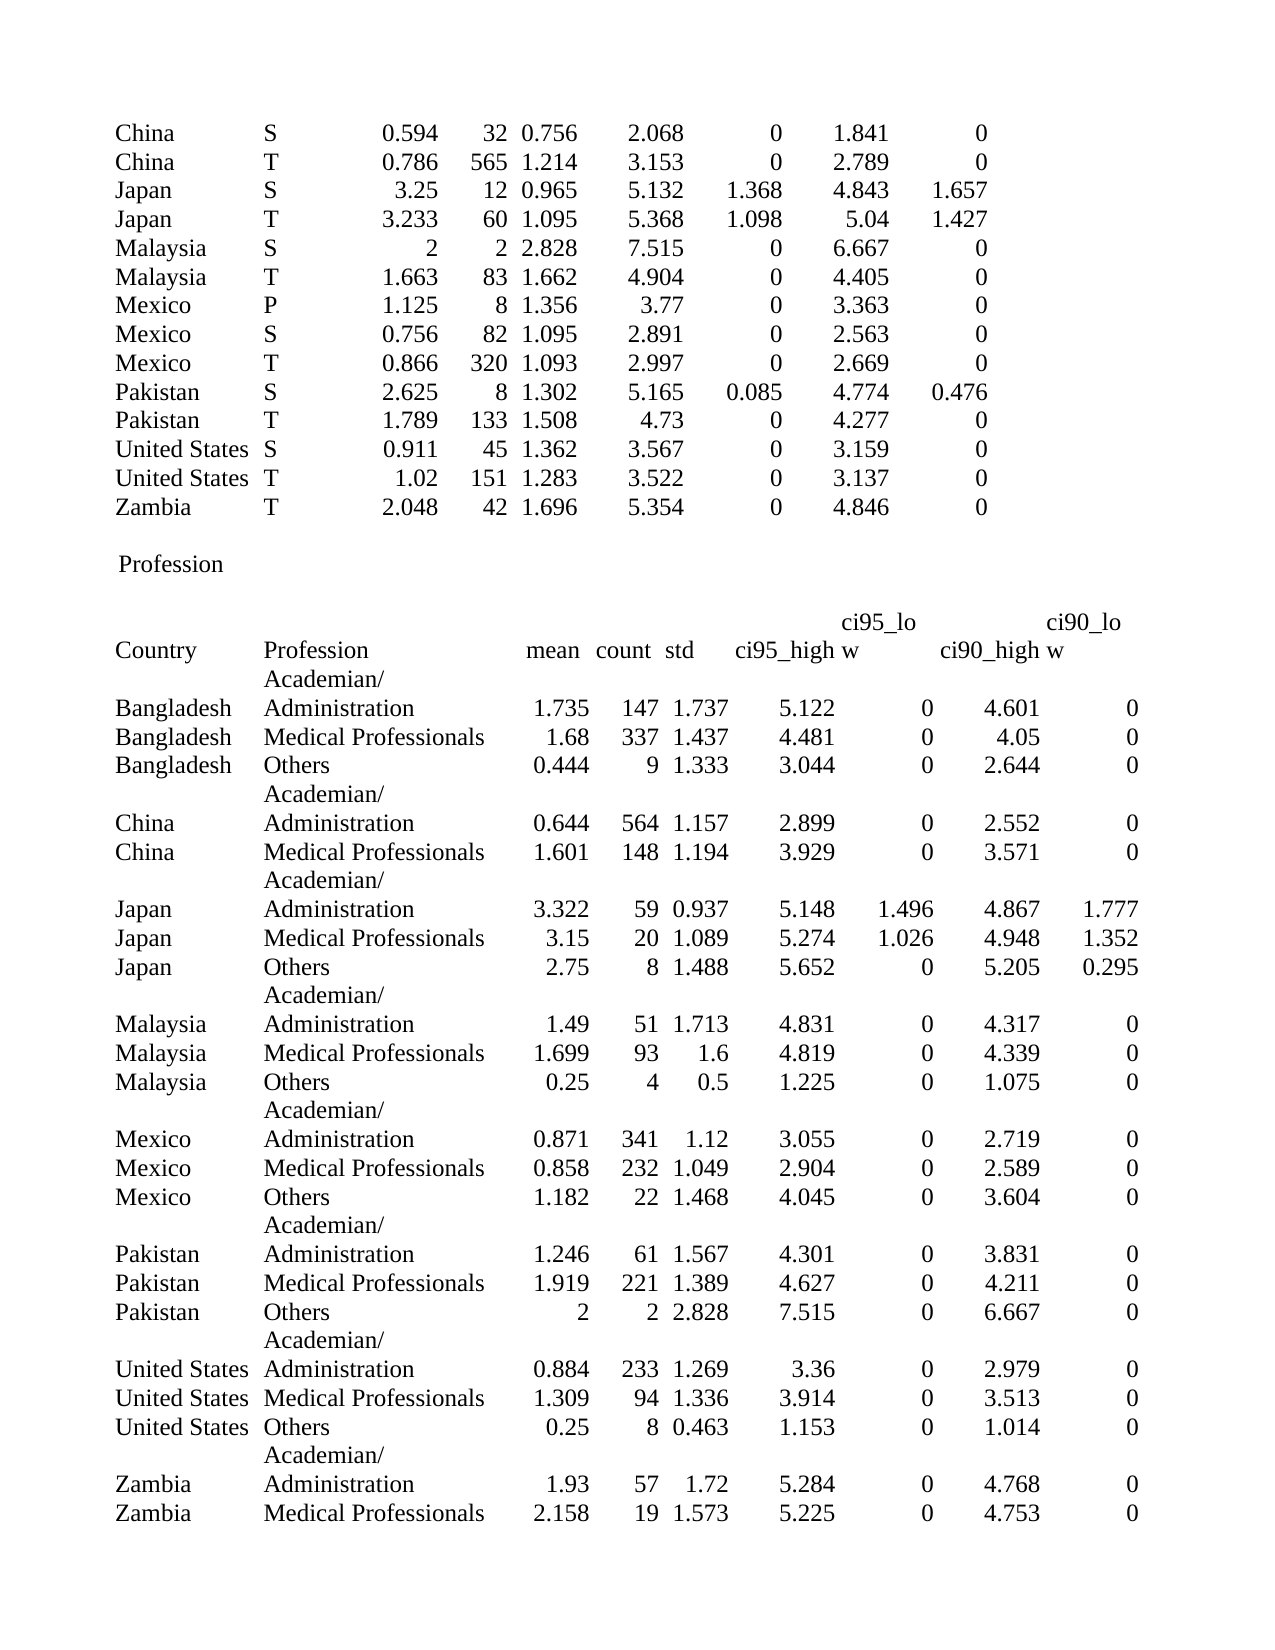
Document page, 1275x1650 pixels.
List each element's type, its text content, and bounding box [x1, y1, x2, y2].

table_cell Pakistan [112, 406, 260, 434]
table_cell 0.644 [523, 779, 592, 837]
table_cell T [260, 348, 372, 377]
table_cell 0 [838, 1326, 937, 1383]
table_cell 5.205 [937, 952, 1043, 981]
table_cell 0.911 [372, 434, 441, 463]
table_cell Academian/Administration [260, 1441, 523, 1498]
table_cell 341 [593, 1096, 662, 1153]
table_cell 0.476 [892, 377, 991, 406]
table_cell 0.25 [523, 1067, 592, 1096]
table_cell 94 [593, 1383, 662, 1412]
table_cell 0 [1043, 1268, 1142, 1297]
table_cell 1.713 [662, 981, 732, 1038]
table_cell S [260, 377, 372, 406]
table_cell 1.089 [662, 923, 732, 952]
table_cell 0 [892, 319, 991, 348]
table_cell 1.488 [662, 952, 732, 981]
table_cell 3.25 [372, 176, 441, 204]
table_cell 4 [593, 1067, 662, 1096]
table_cell 57 [593, 1441, 662, 1498]
table_cell 1.663 [372, 262, 441, 291]
table_cell 2.552 [937, 779, 1043, 837]
table_cell 337 [593, 722, 662, 751]
table_cell 0 [838, 1498, 937, 1527]
table_cell Japan [112, 952, 260, 981]
table_cell 0 [1043, 1067, 1142, 1096]
table_cell Others [260, 1412, 523, 1441]
table_cell 2 [372, 233, 441, 262]
table_cell 1.601 [523, 837, 592, 866]
table_cell Pakistan [112, 1297, 260, 1326]
table_cell 1.362 [511, 434, 580, 463]
table_cell 5.148 [732, 866, 838, 923]
table_cell 0 [892, 118, 991, 147]
table_cell 0 [1043, 1412, 1142, 1441]
table_cell 1.283 [511, 463, 580, 492]
table_cell Zambia [112, 1498, 260, 1527]
table_cell 1.014 [937, 1412, 1043, 1441]
table_cell China [112, 118, 260, 147]
table_cell 1.026 [838, 923, 937, 952]
table_cell 0 [838, 1182, 937, 1211]
table_cell 133 [441, 406, 511, 434]
table_cell Academian/Administration [260, 664, 523, 722]
table_cell 1.098 [687, 204, 786, 233]
table_cell 0 [1043, 1153, 1142, 1182]
table_cell 1.6 [662, 1038, 732, 1067]
table_cell 0 [892, 463, 991, 492]
table_cell 5.652 [732, 952, 838, 981]
table_cell 4.481 [732, 722, 838, 751]
table_cell 3.233 [372, 204, 441, 233]
table_header ci95_high [732, 607, 838, 664]
table_cell 2.828 [511, 233, 580, 262]
table_header Country [112, 607, 260, 664]
table_cell S [260, 319, 372, 348]
table_cell 4.05 [937, 722, 1043, 751]
table_cell 1.72 [662, 1441, 732, 1498]
table_cell 1.153 [732, 1412, 838, 1441]
table_cell Pakistan [112, 1211, 260, 1268]
table_header ci90_low [1043, 607, 1142, 664]
table_cell Academian/Administration [260, 1211, 523, 1268]
table_cell Others [260, 952, 523, 981]
table_cell 5.122 [732, 664, 838, 722]
table_cell 0 [1043, 1441, 1142, 1498]
table_cell 6.667 [937, 1297, 1043, 1326]
table_cell 1.468 [662, 1182, 732, 1211]
table_cell 12 [441, 176, 511, 204]
table_cell 3.159 [786, 434, 892, 463]
table_cell 7.515 [732, 1297, 838, 1326]
table_cell Pakistan [112, 1268, 260, 1297]
table_cell Mexico [112, 1153, 260, 1182]
table_cell 1.508 [511, 406, 580, 434]
table_cell 3.15 [523, 923, 592, 952]
table_cell Academian/Administration [260, 866, 523, 923]
table_cell 1.125 [372, 291, 441, 319]
table_cell Mexico [112, 1182, 260, 1211]
table_cell 2.048 [372, 492, 441, 521]
table_cell 8 [593, 952, 662, 981]
table_cell 1.389 [662, 1268, 732, 1297]
table_cell 2.719 [937, 1096, 1043, 1153]
table_cell Medical Professionals [260, 1383, 523, 1412]
table_cell 0 [687, 319, 786, 348]
table_cell 20 [593, 923, 662, 952]
table_cell Japan [112, 866, 260, 923]
table_cell 3.153 [580, 147, 687, 176]
table_cell 3.137 [786, 463, 892, 492]
table_cell 151 [441, 463, 511, 492]
table_cell Malaysia [112, 1038, 260, 1067]
table_cell 0.884 [523, 1326, 592, 1383]
table_cell Medical Professionals [260, 1498, 523, 1527]
table_cell T [260, 262, 372, 291]
table_cell 4.819 [732, 1038, 838, 1067]
table_cell Pakistan [112, 377, 260, 406]
table_cell 83 [441, 262, 511, 291]
table_cell 2.669 [786, 348, 892, 377]
table_cell 1.49 [523, 981, 592, 1038]
table_cell 1.336 [662, 1383, 732, 1412]
table_cell T [260, 204, 372, 233]
table_cell 1.437 [662, 722, 732, 751]
table_cell Medical Professionals [260, 1153, 523, 1182]
table_cell 0.866 [372, 348, 441, 377]
table_cell 3.604 [937, 1182, 1043, 1211]
table_cell 0 [838, 1067, 937, 1096]
table_cell Others [260, 1182, 523, 1211]
table_cell 6.667 [786, 233, 892, 262]
table_cell Medical Professionals [260, 1038, 523, 1067]
table_cell 1.12 [662, 1096, 732, 1153]
table_cell Medical Professionals [260, 1268, 523, 1297]
table_cell Others [260, 1297, 523, 1326]
table_cell 7.515 [580, 233, 687, 262]
table_header std [662, 607, 732, 664]
table_cell Medical Professionals [260, 837, 523, 866]
table_cell 4.831 [732, 981, 838, 1038]
table_cell 0 [687, 406, 786, 434]
table_cell 2 [593, 1297, 662, 1326]
table_cell 4.753 [937, 1498, 1043, 1527]
table_cell 4.301 [732, 1211, 838, 1268]
table_cell 0 [892, 348, 991, 377]
table_cell 4.211 [937, 1268, 1043, 1297]
table_cell S [260, 176, 372, 204]
table_cell 4.277 [786, 406, 892, 434]
table_cell 3.055 [732, 1096, 838, 1153]
table_cell 0 [1043, 722, 1142, 751]
table_cell 0 [838, 1096, 937, 1153]
table_cell Japan [112, 176, 260, 204]
table_cell 1.496 [838, 866, 937, 923]
table_cell 4.045 [732, 1182, 838, 1211]
table_cell 0 [838, 1297, 937, 1326]
table_cell 1.777 [1043, 866, 1142, 923]
table_cell 45 [441, 434, 511, 463]
table_cell 4.843 [786, 176, 892, 204]
table_cell 0.5 [662, 1067, 732, 1096]
table_cell 221 [593, 1268, 662, 1297]
table_cell 0 [892, 291, 991, 319]
table_cell 1.246 [523, 1211, 592, 1268]
table_cell 5.225 [732, 1498, 838, 1527]
table_cell 320 [441, 348, 511, 377]
table_cell Malaysia [112, 1067, 260, 1096]
table_cell 2 [523, 1297, 592, 1326]
table_cell 82 [441, 319, 511, 348]
table_cell 4.774 [786, 377, 892, 406]
table_header ci95_low [838, 607, 937, 664]
table_cell United States [112, 463, 260, 492]
table_cell 2.904 [732, 1153, 838, 1182]
table_cell 0.25 [523, 1412, 592, 1441]
table_cell 51 [593, 981, 662, 1038]
table_cell Academian/Administration [260, 1326, 523, 1383]
table_cell 5.368 [580, 204, 687, 233]
table_cell 2 [441, 233, 511, 262]
table_cell 2.158 [523, 1498, 592, 1527]
table_cell 0 [1043, 1096, 1142, 1153]
table_cell 3.522 [580, 463, 687, 492]
table_cell 5.132 [580, 176, 687, 204]
table_cell 0 [838, 1412, 937, 1441]
table_cell 0.965 [511, 176, 580, 204]
table_cell 2.891 [580, 319, 687, 348]
table_cell 0 [1043, 1383, 1142, 1412]
table_cell 0.594 [372, 118, 441, 147]
table_cell 3.571 [937, 837, 1043, 866]
table_cell S [260, 118, 372, 147]
table_cell 22 [593, 1182, 662, 1211]
table_cell 0 [1043, 1297, 1142, 1326]
table_cell 93 [593, 1038, 662, 1067]
table_cell United States [112, 434, 260, 463]
table_cell 565 [441, 147, 511, 176]
table_cell 0 [1043, 1182, 1142, 1211]
table_cell 3.77 [580, 291, 687, 319]
table_cell 1.789 [372, 406, 441, 434]
table_cell Malaysia [112, 981, 260, 1038]
table_cell Malaysia [112, 262, 260, 291]
table_cell 42 [441, 492, 511, 521]
table_cell 4.601 [937, 664, 1043, 722]
table_cell 1.225 [732, 1067, 838, 1096]
table_cell 3.929 [732, 837, 838, 866]
table_cell 1.573 [662, 1498, 732, 1527]
text Profession [118, 549, 1157, 578]
table_header ci90_high [937, 607, 1043, 664]
table_cell 2.563 [786, 319, 892, 348]
table_header count [593, 607, 662, 664]
table_cell 0 [838, 1153, 937, 1182]
table_cell 1.841 [786, 118, 892, 147]
table_cell 8 [593, 1412, 662, 1441]
table_cell 3.914 [732, 1383, 838, 1412]
table_cell 0 [838, 981, 937, 1038]
table_cell 232 [593, 1153, 662, 1182]
table_cell 0 [838, 837, 937, 866]
table_cell 1.68 [523, 722, 592, 751]
table_cell 2.979 [937, 1326, 1043, 1383]
table_cell 1.095 [511, 204, 580, 233]
table_cell 1.302 [511, 377, 580, 406]
table_cell Bangladesh [112, 664, 260, 722]
table_cell 4.317 [937, 981, 1043, 1038]
table_cell 1.699 [523, 1038, 592, 1067]
table_cell 1.269 [662, 1326, 732, 1383]
table_cell 0 [687, 291, 786, 319]
table_cell 1.075 [937, 1067, 1043, 1096]
table_cell 19 [593, 1498, 662, 1527]
table_cell 2.75 [523, 952, 592, 981]
table_cell 59 [593, 866, 662, 923]
table_cell Others [260, 1067, 523, 1096]
table_cell 1.427 [892, 204, 991, 233]
table_cell 3.044 [732, 751, 838, 779]
table_cell 1.182 [523, 1182, 592, 1211]
table_cell 2.589 [937, 1153, 1043, 1182]
table_cell 0 [838, 751, 937, 779]
table_cell 0 [687, 262, 786, 291]
table_cell 1.194 [662, 837, 732, 866]
table_cell Mexico [112, 348, 260, 377]
table_cell Malaysia [112, 233, 260, 262]
table_cell 0 [687, 434, 786, 463]
table_cell Zambia [112, 1441, 260, 1498]
table_cell 4.768 [937, 1441, 1043, 1498]
table_cell Medical Professionals [260, 923, 523, 952]
table_cell 0 [892, 406, 991, 434]
table_cell 0 [838, 1211, 937, 1268]
table_cell 1.696 [511, 492, 580, 521]
table_cell 0 [1043, 1038, 1142, 1067]
table_cell Academian/Administration [260, 779, 523, 837]
table_cell 4.904 [580, 262, 687, 291]
table_header mean [523, 607, 592, 664]
table_cell 0 [838, 722, 937, 751]
table_cell 2.789 [786, 147, 892, 176]
table_cell 0 [687, 147, 786, 176]
table_cell 0 [1043, 1498, 1142, 1527]
table_cell 0 [892, 233, 991, 262]
table_cell 0 [687, 233, 786, 262]
table_cell T [260, 463, 372, 492]
table_cell 0 [1043, 751, 1142, 779]
table_cell 0 [687, 118, 786, 147]
table_cell Bangladesh [112, 751, 260, 779]
table_cell 0.756 [511, 118, 580, 147]
table_cell 3.363 [786, 291, 892, 319]
table_cell Zambia [112, 492, 260, 521]
table_cell P [260, 291, 372, 319]
table_cell 5.354 [580, 492, 687, 521]
table_cell 1.662 [511, 262, 580, 291]
table_cell Mexico [112, 1096, 260, 1153]
table_cell 0 [1043, 1211, 1142, 1268]
table_header Profession [260, 607, 523, 664]
table_cell 0.937 [662, 866, 732, 923]
table_cell 0.756 [372, 319, 441, 348]
table_cell 0.858 [523, 1153, 592, 1182]
table_cell United States [112, 1326, 260, 1383]
table_cell S [260, 233, 372, 262]
table_cell 0 [1043, 981, 1142, 1038]
table_cell 0 [838, 1268, 937, 1297]
table_cell 1.309 [523, 1383, 592, 1412]
table_cell T [260, 147, 372, 176]
table_cell 0 [1043, 837, 1142, 866]
table_cell 3.567 [580, 434, 687, 463]
table_cell 1.735 [523, 664, 592, 722]
table_cell 8 [441, 377, 511, 406]
table_cell 8 [441, 291, 511, 319]
table_cell 4.867 [937, 866, 1043, 923]
table_cell 1.567 [662, 1211, 732, 1268]
table_cell 1.095 [511, 319, 580, 348]
table_cell 2.068 [580, 118, 687, 147]
table_cell 0 [687, 463, 786, 492]
table_cell Mexico [112, 319, 260, 348]
table_cell United States [112, 1412, 260, 1441]
table_cell 148 [593, 837, 662, 866]
table_cell 0 [838, 1441, 937, 1498]
table_cell China [112, 779, 260, 837]
table_cell 1.333 [662, 751, 732, 779]
table_cell 0 [1043, 1326, 1142, 1383]
table_cell 3.831 [937, 1211, 1043, 1268]
table_cell 2.828 [662, 1297, 732, 1326]
table_cell 0.871 [523, 1096, 592, 1153]
table_cell 4.405 [786, 262, 892, 291]
table_cell S [260, 434, 372, 463]
table_cell 0.786 [372, 147, 441, 176]
table_cell United States [112, 1383, 260, 1412]
table_cell 0 [838, 664, 937, 722]
table_cell 2.899 [732, 779, 838, 837]
table_cell 4.73 [580, 406, 687, 434]
table_cell 0.463 [662, 1412, 732, 1441]
table_cell 0 [892, 492, 991, 521]
table_cell Bangladesh [112, 722, 260, 751]
table_cell 1.368 [687, 176, 786, 204]
table_cell Others [260, 751, 523, 779]
table_cell 0.085 [687, 377, 786, 406]
table_cell 9 [593, 751, 662, 779]
table_cell 5.165 [580, 377, 687, 406]
table_cell 5.274 [732, 923, 838, 952]
table_cell 1.157 [662, 779, 732, 837]
table_cell 0 [1043, 779, 1142, 837]
table_cell 0 [892, 262, 991, 291]
table_cell Mexico [112, 291, 260, 319]
table_cell 233 [593, 1326, 662, 1383]
table_cell 0 [892, 147, 991, 176]
table_cell 2.625 [372, 377, 441, 406]
table_cell 4.627 [732, 1268, 838, 1297]
table_cell 1.214 [511, 147, 580, 176]
table_cell Japan [112, 204, 260, 233]
table_cell 61 [593, 1211, 662, 1268]
table_cell 0 [838, 952, 937, 981]
table_cell Academian/Administration [260, 1096, 523, 1153]
table_cell 2.997 [580, 348, 687, 377]
table_cell Academian/Administration [260, 981, 523, 1038]
table_cell 0 [838, 1383, 937, 1412]
table_cell 4.846 [786, 492, 892, 521]
table_cell 0.295 [1043, 952, 1142, 981]
table_cell China [112, 147, 260, 176]
table_cell 0 [687, 348, 786, 377]
table_cell 147 [593, 664, 662, 722]
table_cell 3.322 [523, 866, 592, 923]
table_cell T [260, 406, 372, 434]
table_cell 0 [1043, 664, 1142, 722]
table_cell 1.356 [511, 291, 580, 319]
table_cell 3.513 [937, 1383, 1043, 1412]
table_cell 60 [441, 204, 511, 233]
table_cell 1.352 [1043, 923, 1142, 952]
table_cell 0 [687, 492, 786, 521]
table_cell 32 [441, 118, 511, 147]
table_cell 5.284 [732, 1441, 838, 1498]
table_cell 4.339 [937, 1038, 1043, 1067]
table_cell Japan [112, 923, 260, 952]
table_cell 2.644 [937, 751, 1043, 779]
table_cell 1.093 [511, 348, 580, 377]
table_cell 4.948 [937, 923, 1043, 952]
table_cell 1.049 [662, 1153, 732, 1182]
table_cell 1.02 [372, 463, 441, 492]
table_cell 1.657 [892, 176, 991, 204]
table_cell 3.36 [732, 1326, 838, 1383]
table_cell 0 [838, 779, 937, 837]
table_cell 0 [838, 1038, 937, 1067]
table_cell China [112, 837, 260, 866]
table_cell 1.737 [662, 664, 732, 722]
table_cell Medical Professionals [260, 722, 523, 751]
table_cell 5.04 [786, 204, 892, 233]
table_cell 0 [892, 434, 991, 463]
table_cell 1.919 [523, 1268, 592, 1297]
table_cell 1.93 [523, 1441, 592, 1498]
table_cell 564 [593, 779, 662, 837]
table_cell T [260, 492, 372, 521]
table_cell 0.444 [523, 751, 592, 779]
